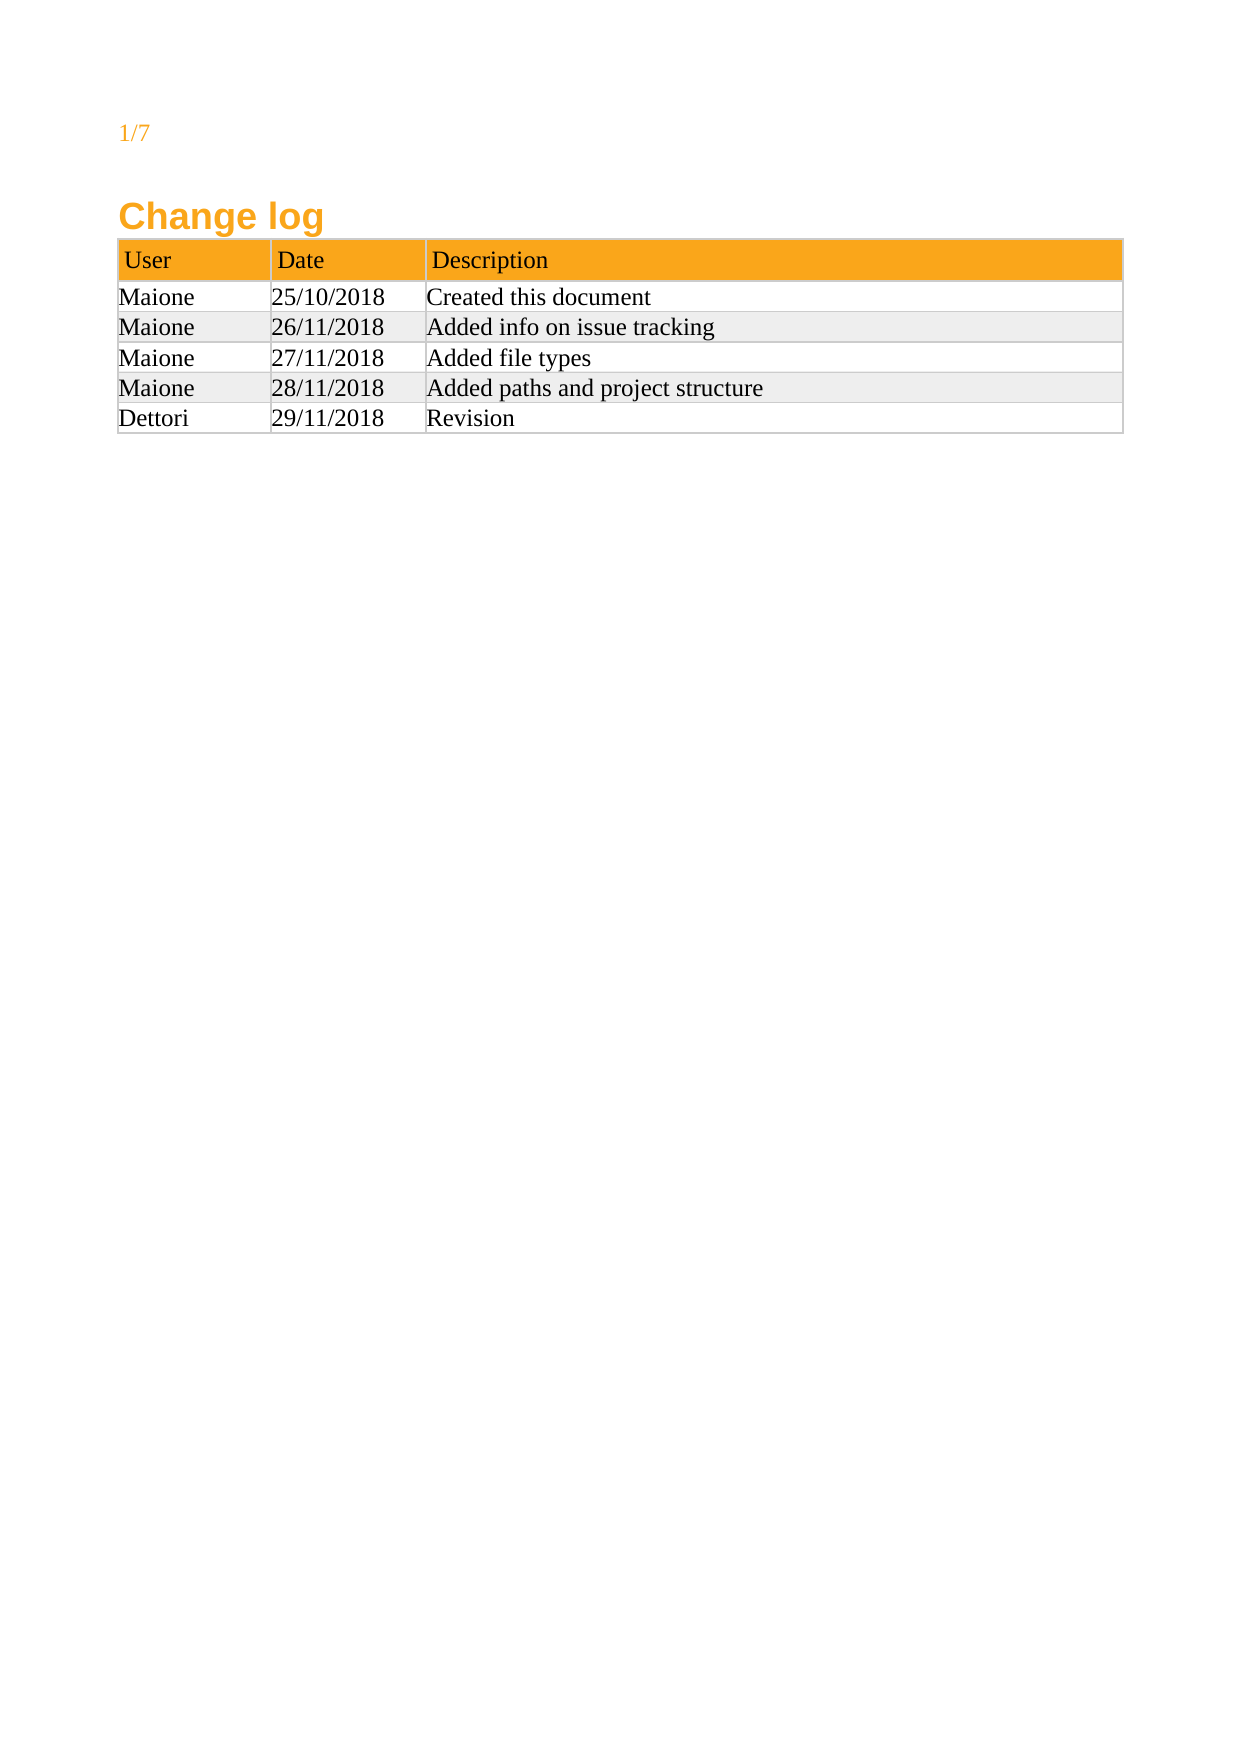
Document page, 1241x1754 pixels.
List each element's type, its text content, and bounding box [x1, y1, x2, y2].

table_cell 25/10/2018 [272, 282, 425, 311]
table_cell Created this document [427, 282, 1122, 311]
subtitle Change log [118, 194, 1122, 238]
table_cell Maione [119, 373, 270, 402]
table_cell 26/11/2018 [272, 312, 425, 341]
table_cell Maione [119, 343, 270, 371]
table_cell Dettori [119, 403, 270, 432]
table_cell Maione [119, 282, 270, 311]
table_cell Revision [427, 403, 1122, 432]
table_cell 27/11/2018 [272, 343, 425, 371]
table_cell Added info on issue tracking [427, 312, 1122, 341]
table_cell Added file types [427, 343, 1122, 371]
table_header Date [272, 240, 425, 280]
table_header Description [427, 240, 1122, 280]
table_header User [119, 240, 270, 280]
table_cell Maione [119, 312, 270, 341]
table_cell 28/11/2018 [272, 373, 425, 402]
table_cell Added paths and project structure [427, 373, 1122, 402]
table_cell 29/11/2018 [272, 403, 425, 432]
